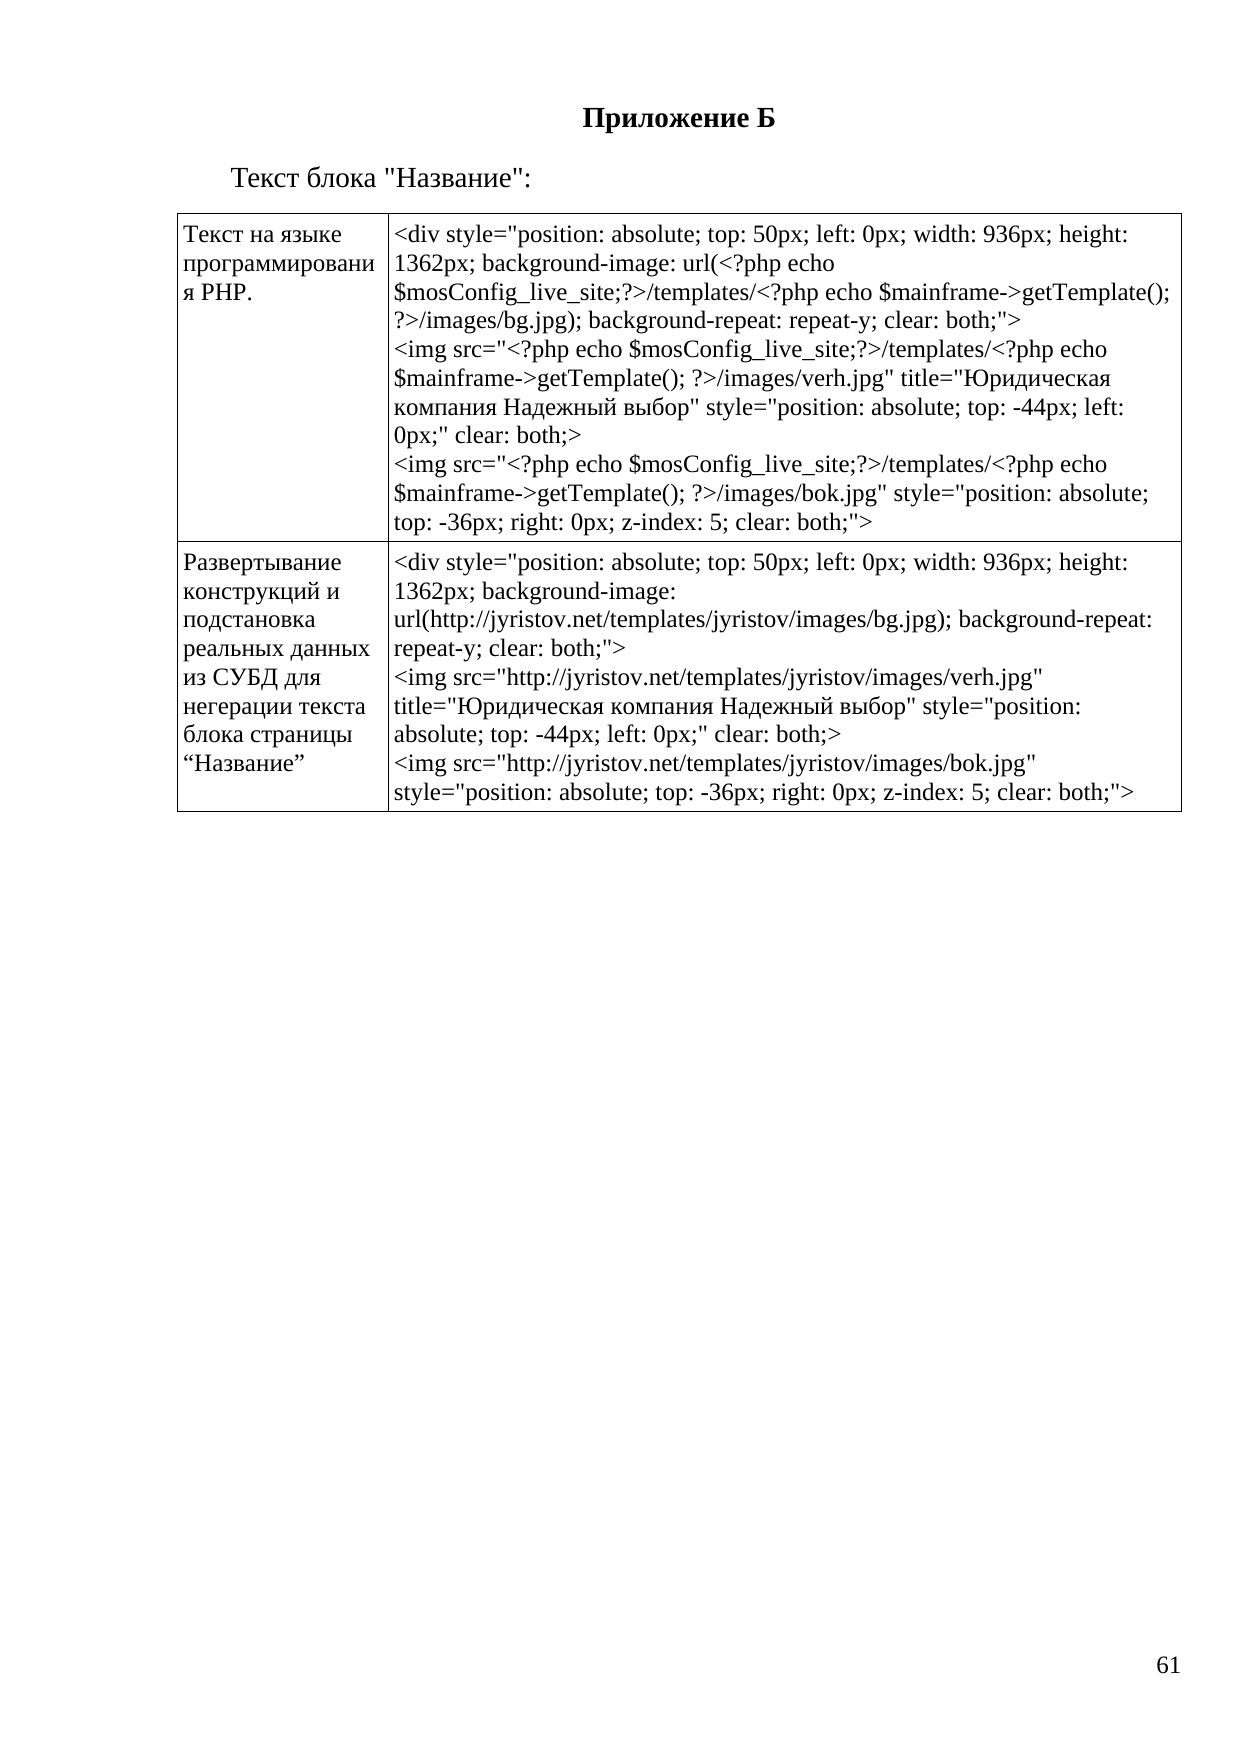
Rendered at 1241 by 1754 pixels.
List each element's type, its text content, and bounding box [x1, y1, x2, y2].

text Текст блока "Название": [177, 161, 1181, 194]
table_cell <div style="position: absolute; top: 50px; left: 0px; width: 936px; height: 1362px; background-image: url(http://jyristov.net/templates/jyristov/images/bg.jpg); background-repeat: repeat-y; clear: both;"> <img src="http://jyristov.net/templates/jyristov/images/verh.jpg" title="Юридическая компания Надежный выбор" style="position: absolute; top: -44px; left: 0px;" clear: both;> <img src="http://jyristov.net/templates/jyristov/images/bok.jpg" style="position: absolute; top: -36px; right: 0px; z-index: 5; clear: both;"> [389, 542, 1181, 811]
text Приложение Б [177, 100, 1181, 133]
table_cell Развертывание конструкций и подстановка реальных данных из СУБД для негерации текста блока страницы “Название” [178, 542, 388, 811]
table_header <div style="position: absolute; top: 50px; left: 0px; width: 936px; height: 1362px; background-image: url(<?php echo $mosConfig_live_site;?>/templates/<?php echo $mainframe->getTemplate(); ?>/images/bg.jpg); background-repeat: repeat-y; clear: both;"> <img src="<?php echo $mosConfig_live_site;?>/templates/<?php echo $mainframe->getTemplate(); ?>/images/verh.jpg" title="Юридическая компания Надежный выбор" style="position: absolute; top: -44px; left: 0px;" clear: both;> <img src="<?php echo $mosConfig_live_site;?>/templates/<?php echo $mainframe->getTemplate(); ?>/images/bok.jpg" style="position: absolute; top: -36px; right: 0px; z-index: 5; clear: both;"> [389, 214, 1181, 541]
table_header Текст на языке программирования PHP. [178, 214, 388, 541]
